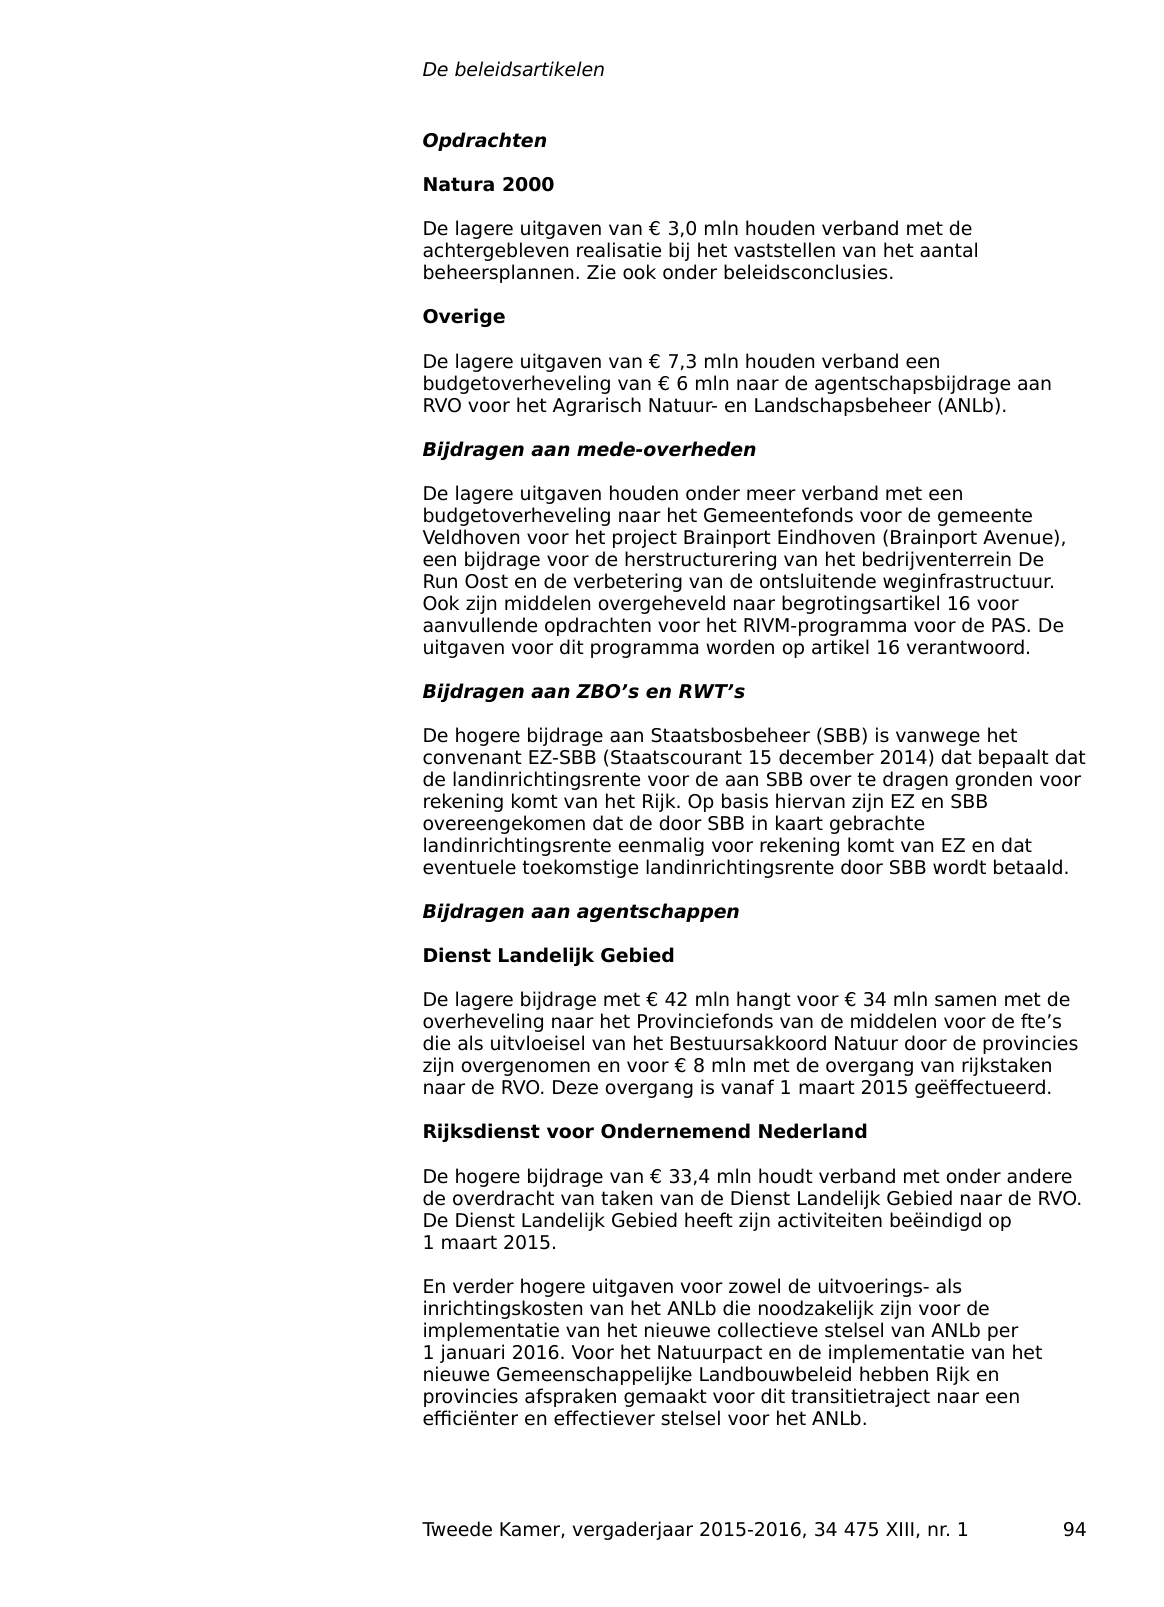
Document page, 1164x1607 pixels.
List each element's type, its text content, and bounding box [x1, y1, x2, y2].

subtitle Rijksdienst voor Ondernemend Nederland [422, 1121, 1087, 1143]
text De lagere uitgaven houden onder meer verband met een budgetoverheveling naar het Gemeentefonds voor de gemeente Veldhoven voor het project Brainport Eindhoven (Brainport Avenue), een bijdrage voor de herstructurering van het bedrijventerrein De Run Oost en de verbetering van de ontsluitende weginfrastructuur. Ook zijn middelen overgeheveld naar begrotingsartikel 16 voor aanvullende opdrachten voor het RIVM-programma voor de PAS. De uitgaven voor dit programma worden op artikel 16 verantwoord. [422, 483, 1087, 659]
text De lagere uitgaven van € 3,0 mln houden verband met de achtergebleven realisatie bij het vaststellen van het aantal beheersplannen. Zie ook onder beleidsconclusies. [422, 218, 1087, 284]
text De lagere uitgaven van € 7,3 mln houden verband een budgetoverheveling van € 6 mln naar de agentschapsbijdrage aan RVO voor het Agrarisch Natuur- en Landschapsbeheer (ANLb). [422, 351, 1087, 416]
subtitle Bijdragen aan mede-overheden [422, 439, 1087, 461]
text De hogere bijdrage van € 33,4 mln houdt verband met onder andere de overdracht van taken van de Dienst Landelijk Gebied naar de RVO. De Dienst Landelijk Gebied heeft zijn activiteiten beëindigd op 1 maart 2015. [422, 1166, 1087, 1253]
subtitle Overige [422, 306, 1087, 328]
subtitle Natura 2000 [422, 174, 1087, 196]
subtitle Bijdragen aan agentschappen [422, 901, 1087, 923]
text De hogere bijdrage aan Staatsbosbeheer (SBB) is vanwege het convenant EZ-SBB (Staatscourant 15 december 2014) dat bepaalt dat de landinrichtingsrente voor de aan SBB over te dragen gronden voor rekening komt van het Rijk. Op basis hiervan zijn EZ en SBB overeengekomen dat de door SBB in kaart gebrachte landinrichtingsrente eenmalig voor rekening komt van EZ en dat eventuele toekomstige landinrichtingsrente door SBB wordt betaald. [422, 725, 1087, 879]
subtitle Opdrachten [422, 130, 1087, 152]
text De lagere bijdrage met € 42 mln hangt voor € 34 mln samen met de overheveling naar het Provinciefonds van de middelen voor de fte’s die als uitvloeisel van het Bestuursakkoord Natuur door de provincies zijn overgenomen en voor € 8 mln met de overgang van rijkstaken naar de RVO. Deze overgang is vanaf 1 maart 2015 geëffectueerd. [422, 989, 1087, 1099]
subtitle Bijdragen aan ZBO’s en RWT’s [422, 681, 1087, 703]
text En verder hogere uitgaven voor zowel de uitvoerings- als inrichtingskosten van het ANLb die noodzakelijk zijn voor de implementatie van het nieuwe collectieve stelsel van ANLb per 1 januari 2016. Voor het Natuurpact en de implementatie van het nieuwe Gemeenschappelijke Landbouwbeleid hebben Rijk en provincies afspraken gemaakt voor dit transitietraject naar een efficiënter en effectiever stelsel voor het ANLb. [422, 1276, 1087, 1429]
subtitle Dienst Landelijk Gebied [422, 945, 1087, 967]
